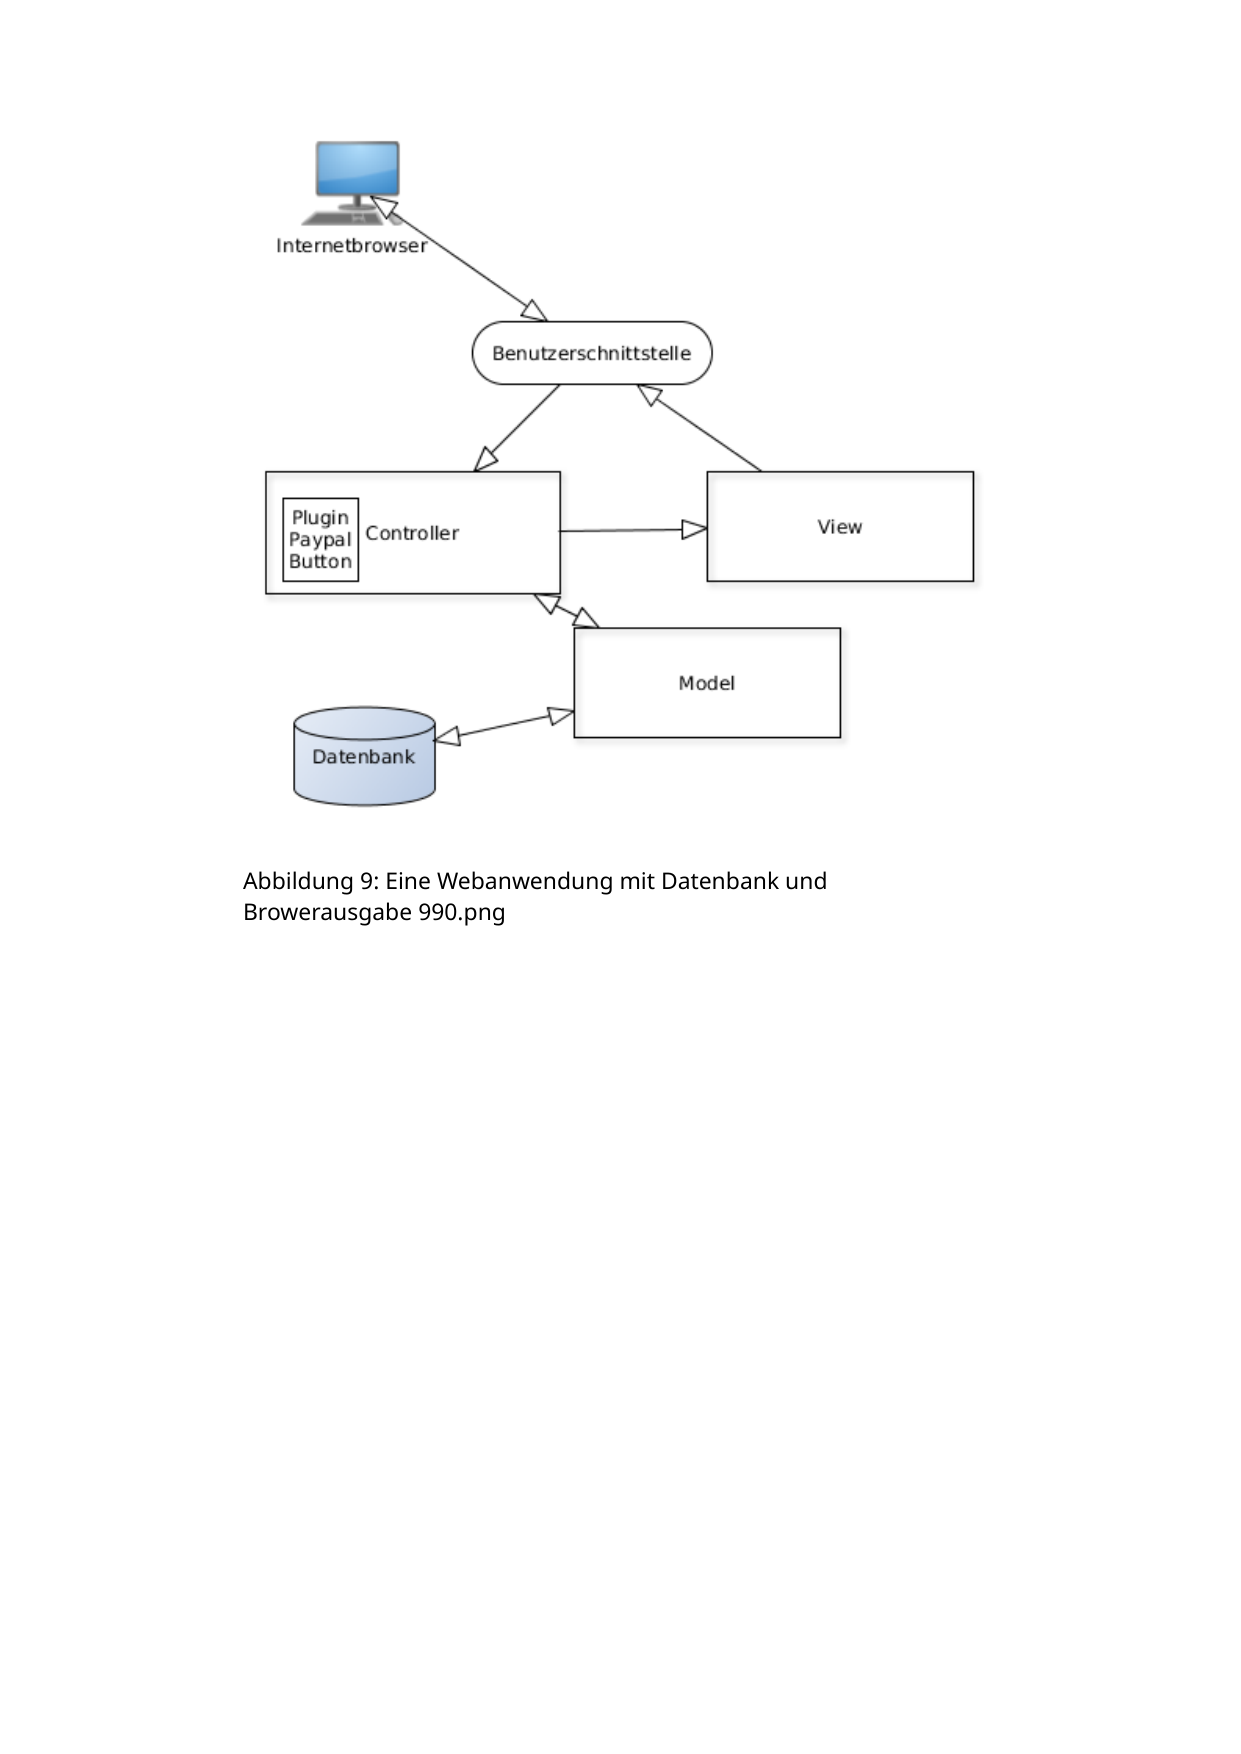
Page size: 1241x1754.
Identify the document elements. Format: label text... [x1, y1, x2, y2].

text Abbildung 9: Eine Webanwendung mit Datenbank und Browerausgabe 990.png [243, 834, 997, 927]
picture [242, 118, 998, 834]
